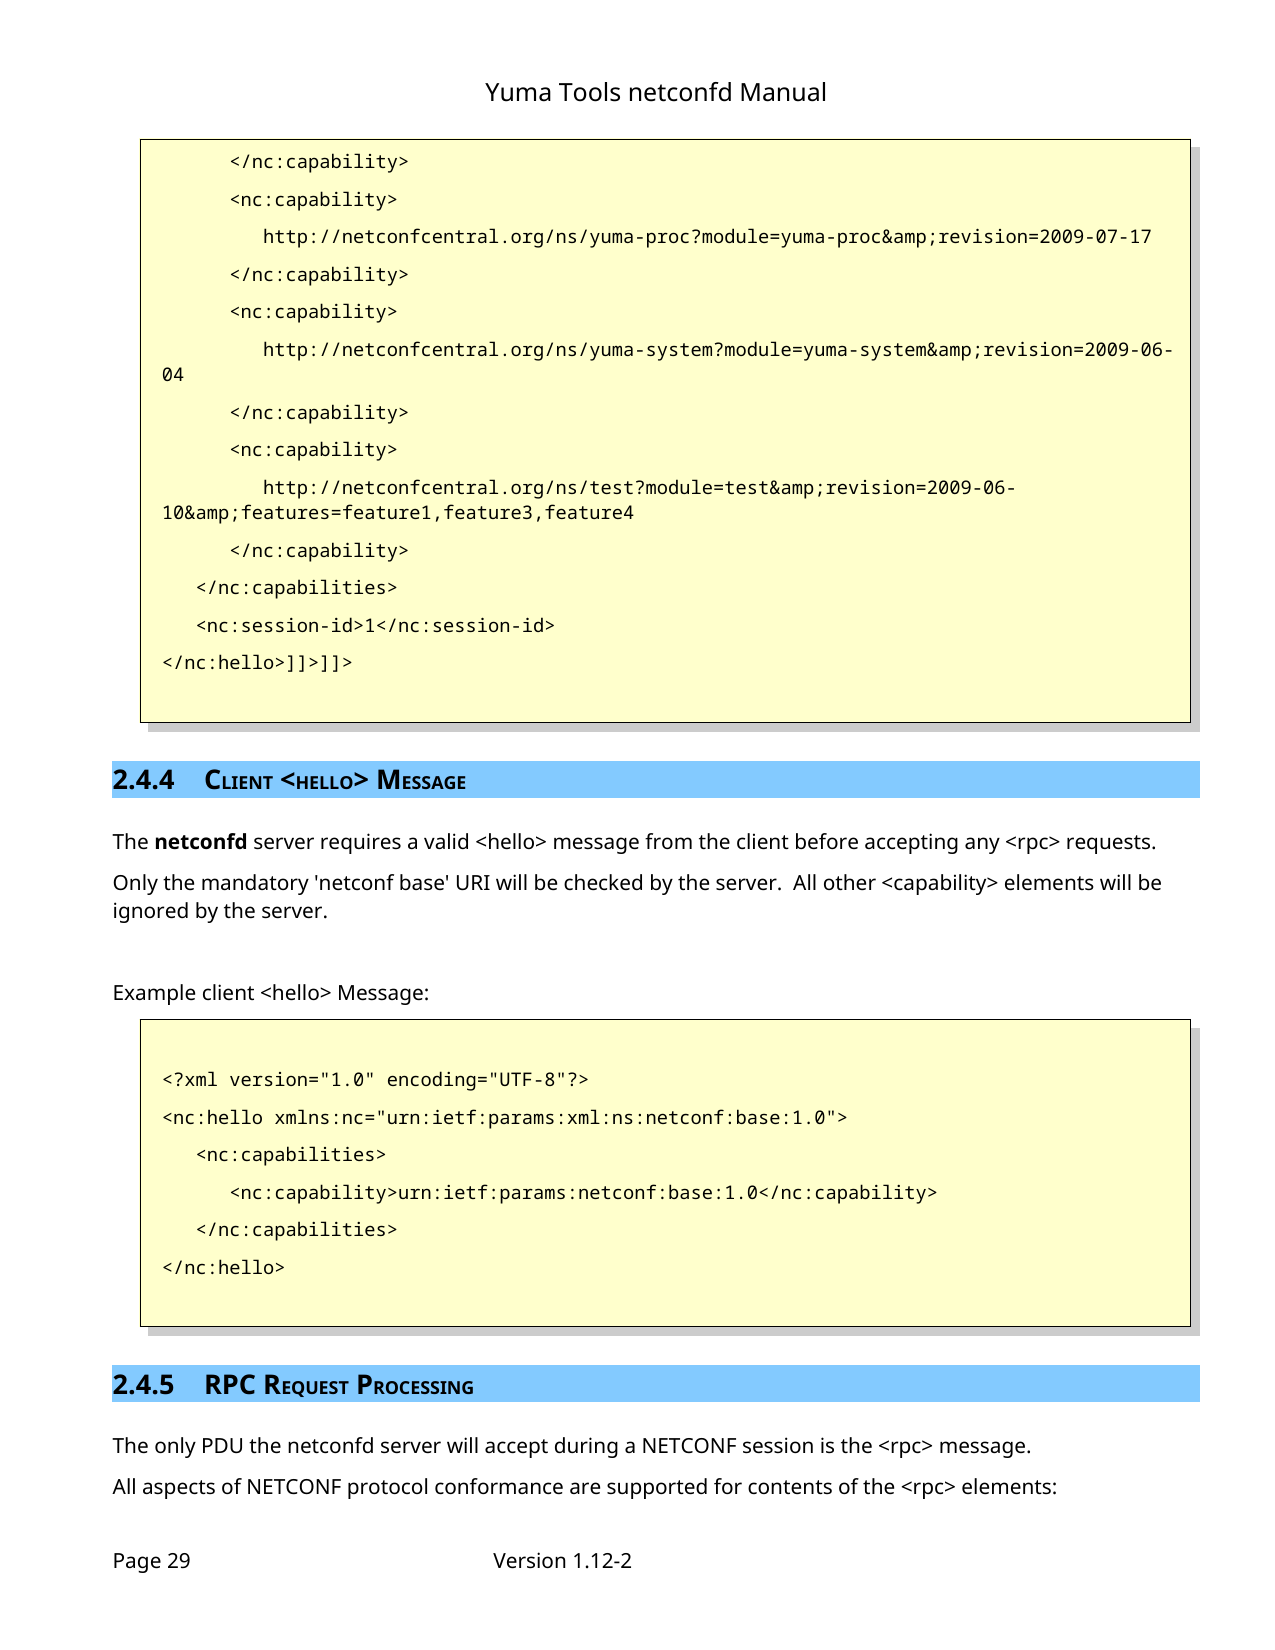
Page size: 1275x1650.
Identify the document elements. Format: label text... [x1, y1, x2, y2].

text <nc:capability> [141, 427, 1190, 462]
text http://netconfcentral.org/ns/test?module=test&amp;revision=2009-06-10&amp;features=feature1,feature3,feature4 [141, 464, 1190, 525]
subtitle RPC Request Processing [112, 1365, 1200, 1402]
text The only PDU the netconfd server will accept during a NETCONF session is the <rpc> message. [112, 1431, 1200, 1459]
text <nc:capability> [141, 176, 1190, 212]
text </nc:hello> [141, 1244, 1190, 1279]
text </nc:capabilities> [141, 564, 1190, 600]
text </nc:capabilities> [141, 1206, 1190, 1242]
text </nc:capability> [141, 527, 1190, 563]
text The netconfd server requires a valid <hello> message from the client before accepting any <rpc> requests. [112, 827, 1200, 855]
text http://netconfcentral.org/ns/yuma-system?module=yuma-system&amp;revision=2009-06-04 [141, 326, 1190, 387]
text <?xml version="1.0" encoding="UTF-8"?> [141, 1056, 1190, 1092]
text <nc:capability>urn:ietf:params:netconf:base:1.0</nc:capability> [141, 1169, 1190, 1204]
text </nc:hello>]]>]]> [141, 639, 1190, 675]
text Only the mandatory 'netconf base' URI will be checked by the server. All other <capability> elements will be ignored by the server. [112, 868, 1200, 924]
text </nc:capability> [141, 140, 1190, 174]
text <nc:hello xmlns:nc="urn:ietf:params:xml:ns:netconf:base:1.0"> [141, 1094, 1190, 1129]
text All aspects of NETCONF protocol conformance are supported for contents of the <rpc> elements: [112, 1472, 1200, 1501]
text </nc:capability> [141, 389, 1190, 424]
text <nc:session-id>1</nc:session-id> [141, 602, 1190, 638]
text <nc:capability> [141, 288, 1190, 324]
text <nc:capabilities> [141, 1131, 1190, 1167]
text Example client <hello> Message: [112, 978, 1200, 1006]
text </nc:capability> [141, 251, 1190, 287]
text http://netconfcentral.org/ns/yuma-proc?module=yuma-proc&amp;revision=2009-07-17 [141, 213, 1190, 249]
subtitle Client <hello> Message [112, 761, 1200, 798]
